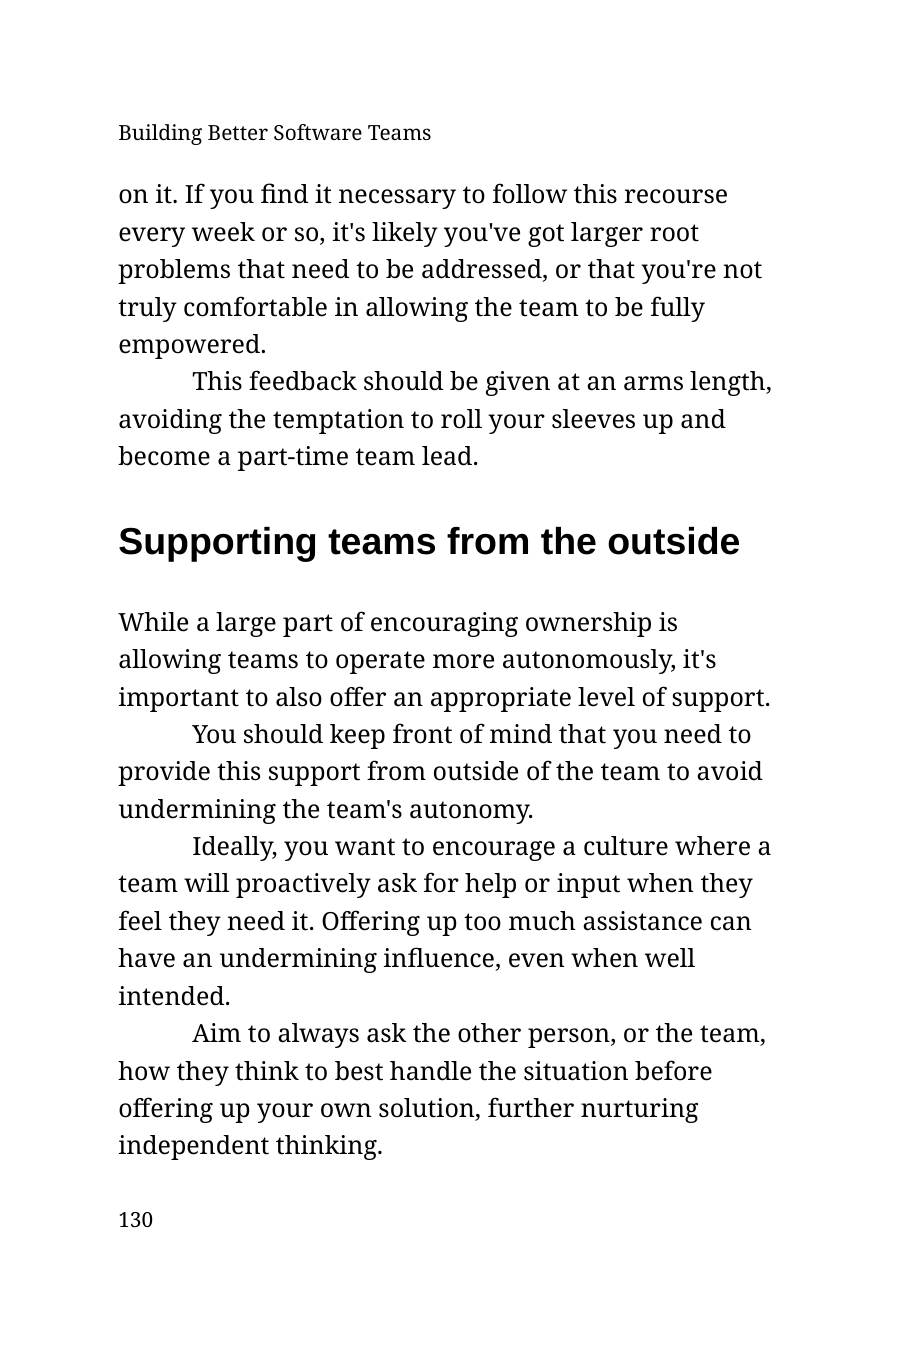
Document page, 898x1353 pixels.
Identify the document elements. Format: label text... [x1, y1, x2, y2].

text Aim to always ask the other person, or the team, how they think to best handle the situation before offering up your own solution, further nurturing independent thinking. [118, 1016, 779, 1162]
subtitle Supporting teams from the outside [118, 519, 779, 563]
text Ideally, you want to encourage a culture where a team will proactively ask for help or input when they feel they need it. Offering up too much assistance can have an undermining influence, even when well intended. [118, 829, 779, 1012]
text This feedback should be given at an arms length, avoiding the temptation to roll your sleeves up and become a part-time team lead. [118, 364, 779, 473]
text You should keep front of mind that you need to provide this support from outside of the team to avoid undermining the team's autonomy. [118, 717, 779, 825]
text on it. If you find it necessary to follow this recourse every week or so, it's likely you've got larger root problems that need to be addressed, or that you're not truly comfortable in allowing the team to be fully empowered. [118, 177, 779, 361]
text While a large part of encouraging ownership is allowing teams to operate more autonomously, it's important to also offer an appropriate level of support. [118, 604, 779, 713]
